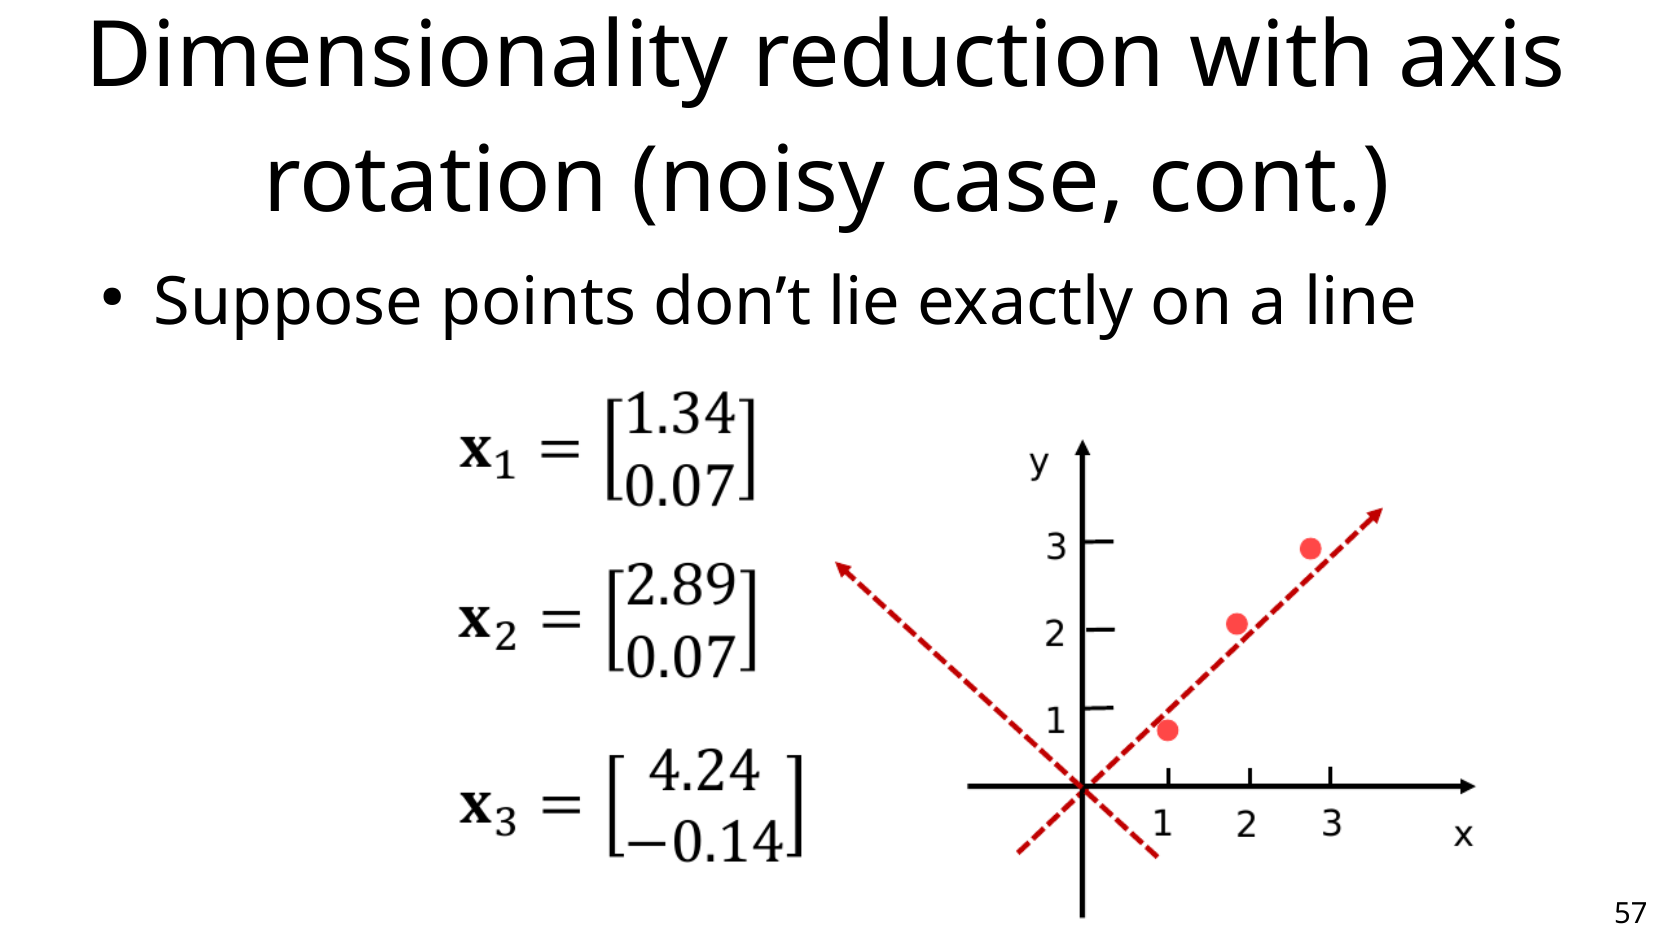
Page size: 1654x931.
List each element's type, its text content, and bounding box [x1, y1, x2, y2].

list Suppose points don’t lie exactly on a line [82, 253, 1571, 793]
title Dimensionality reduction with axis rotation (noisy case, cont.) [82, 1, 1571, 226]
picture [435, 793, 1515, 924]
